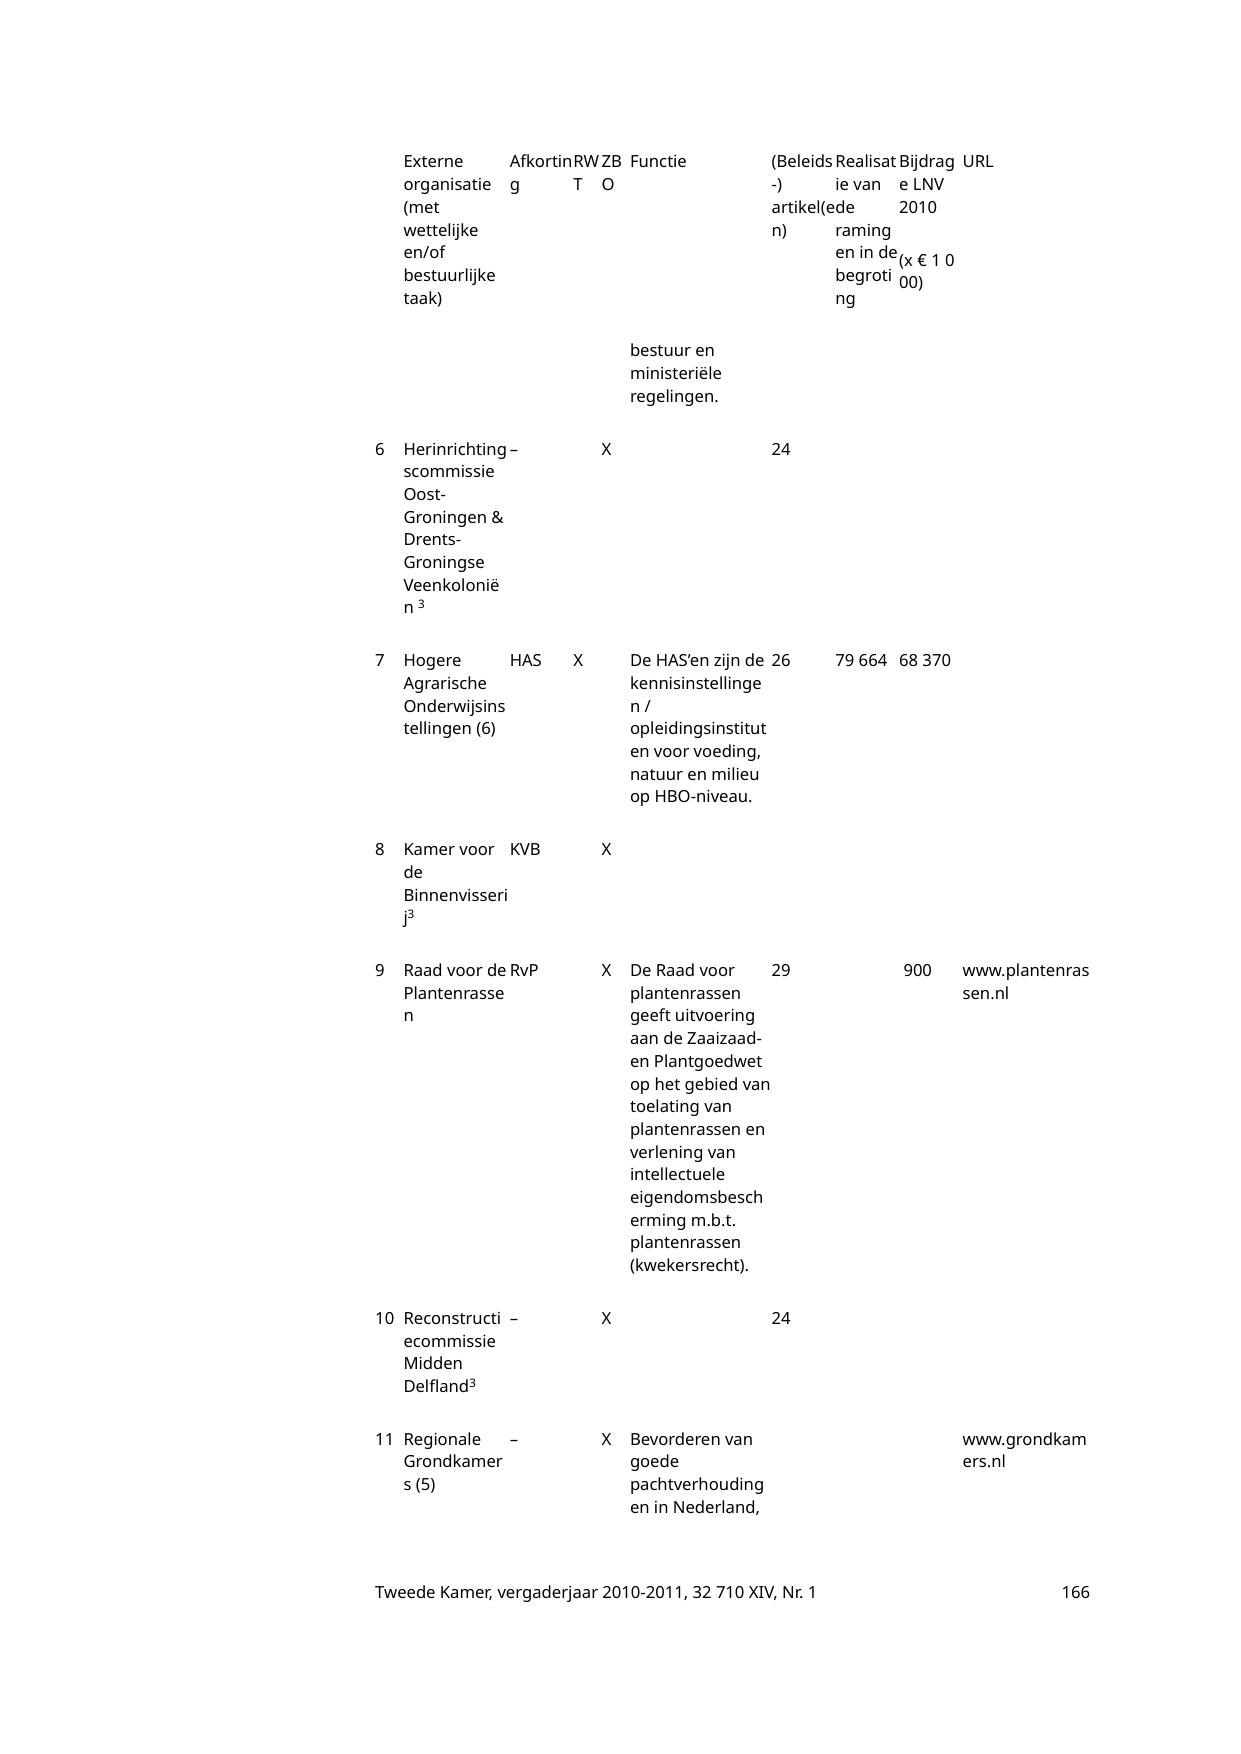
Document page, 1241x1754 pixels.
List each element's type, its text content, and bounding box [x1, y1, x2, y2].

table_cell [899, 1306, 962, 1427]
table_cell 11 [375, 1427, 403, 1525]
table_cell [771, 339, 835, 437]
table_cell 79 664 [835, 649, 899, 838]
table_cell 9 [375, 959, 403, 1306]
table_cell 7 [375, 649, 403, 838]
table_cell [835, 1427, 899, 1525]
table_cell Regionale Grondkamers (5) [403, 1427, 509, 1525]
table_header Realisatie van de ramingen in de begroting [835, 150, 899, 339]
table_cell [963, 649, 1090, 838]
table_cell – [510, 1306, 573, 1427]
table_header RWT [573, 150, 601, 339]
table_cell [601, 649, 630, 838]
table_cell De HAS’en zijn de kennisinstellingen / opleidingsinstituten voor voeding, natuur en milieu op HBO-niveau. [630, 649, 771, 838]
table_cell [375, 339, 403, 437]
table_cell 68 370 [899, 649, 962, 838]
table_cell Herinrichtingscommissie Oost-Groningen & Drents-Groningse Veenkoloniën 3 [403, 437, 509, 649]
table_cell Raad voor de Plantenrassen [403, 959, 509, 1306]
table_header URL [963, 150, 1090, 339]
table_cell [835, 1306, 899, 1427]
table_cell [835, 838, 899, 958]
table_cell [630, 1306, 771, 1427]
table_cell X [601, 437, 630, 649]
table_cell [899, 339, 962, 437]
table_cell [630, 838, 771, 958]
table_cell 900 [899, 959, 962, 1306]
table_header Afkorting [510, 150, 573, 339]
table_cell X [601, 1427, 630, 1525]
table_cell X [601, 1306, 630, 1427]
table_cell HAS [510, 649, 573, 838]
table_cell X [601, 959, 630, 1306]
table_cell X [573, 649, 601, 838]
table_cell 8 [375, 838, 403, 958]
table_cell [771, 838, 835, 958]
table_cell [573, 437, 601, 649]
table_cell [835, 437, 899, 649]
table_cell bestuur en ministeriële regelingen. [630, 339, 771, 437]
table_cell www.grondkamers.nl [963, 1427, 1090, 1525]
table_header [375, 150, 403, 339]
table_cell Reconstructiecommissie Midden Delfland3 [403, 1306, 509, 1427]
table_cell [963, 437, 1090, 649]
table_cell De Raad voor plantenrassen geeft uitvoering aan de Zaaizaad- en Plantgoedwet op het gebied van toelating van plantenrassen en verlening van intellectuele eigendomsbescherming m.b.t. plantenrassen (kwekersrecht). [630, 959, 771, 1306]
table_cell 24 [771, 1306, 835, 1427]
table_cell [573, 1427, 601, 1525]
table_cell Kamer voor de Binnenvisserij3 [403, 838, 509, 958]
table_cell 26 [771, 649, 835, 838]
table_cell [403, 339, 509, 437]
table_cell KVB [510, 838, 573, 958]
table_cell [899, 437, 962, 649]
table_cell [899, 838, 962, 958]
table_cell 24 [771, 437, 835, 649]
table_cell [573, 1306, 601, 1427]
table_cell [601, 339, 630, 437]
table_cell [899, 1427, 962, 1525]
table_cell [573, 339, 601, 437]
table_cell RvP [510, 959, 573, 1306]
table_cell – [510, 1427, 573, 1525]
table_cell [510, 339, 573, 437]
table_header ZBO [601, 150, 630, 339]
table_cell – [510, 437, 573, 649]
table_cell X [601, 838, 630, 958]
table_cell Bevorderen van goede pachtverhoudingen in Nederland, [630, 1427, 771, 1525]
table_cell [835, 339, 899, 437]
table_cell [573, 959, 601, 1306]
table_cell [573, 838, 601, 958]
table_cell 6 [375, 437, 403, 649]
table_cell [963, 838, 1090, 958]
table_cell [771, 1427, 835, 1525]
table_header (Beleids-) artikel(en) [771, 150, 835, 339]
table_header Bijdrage LNV 2010 (x € 1 000) [899, 150, 962, 339]
table_cell [835, 959, 899, 1306]
table_cell 29 [771, 959, 835, 1306]
table_cell [963, 1306, 1090, 1427]
table_cell Hogere Agrarische Onderwijsinstellingen (6) [403, 649, 509, 838]
table_cell www.plantenrassen.nl [963, 959, 1090, 1306]
table_cell [630, 437, 771, 649]
table_header Functie [630, 150, 771, 339]
table_cell 10 [375, 1306, 403, 1427]
table_cell [963, 339, 1090, 437]
table_header Externe organisatie (met wettelijke en/of bestuurlijke taak) [403, 150, 509, 339]
